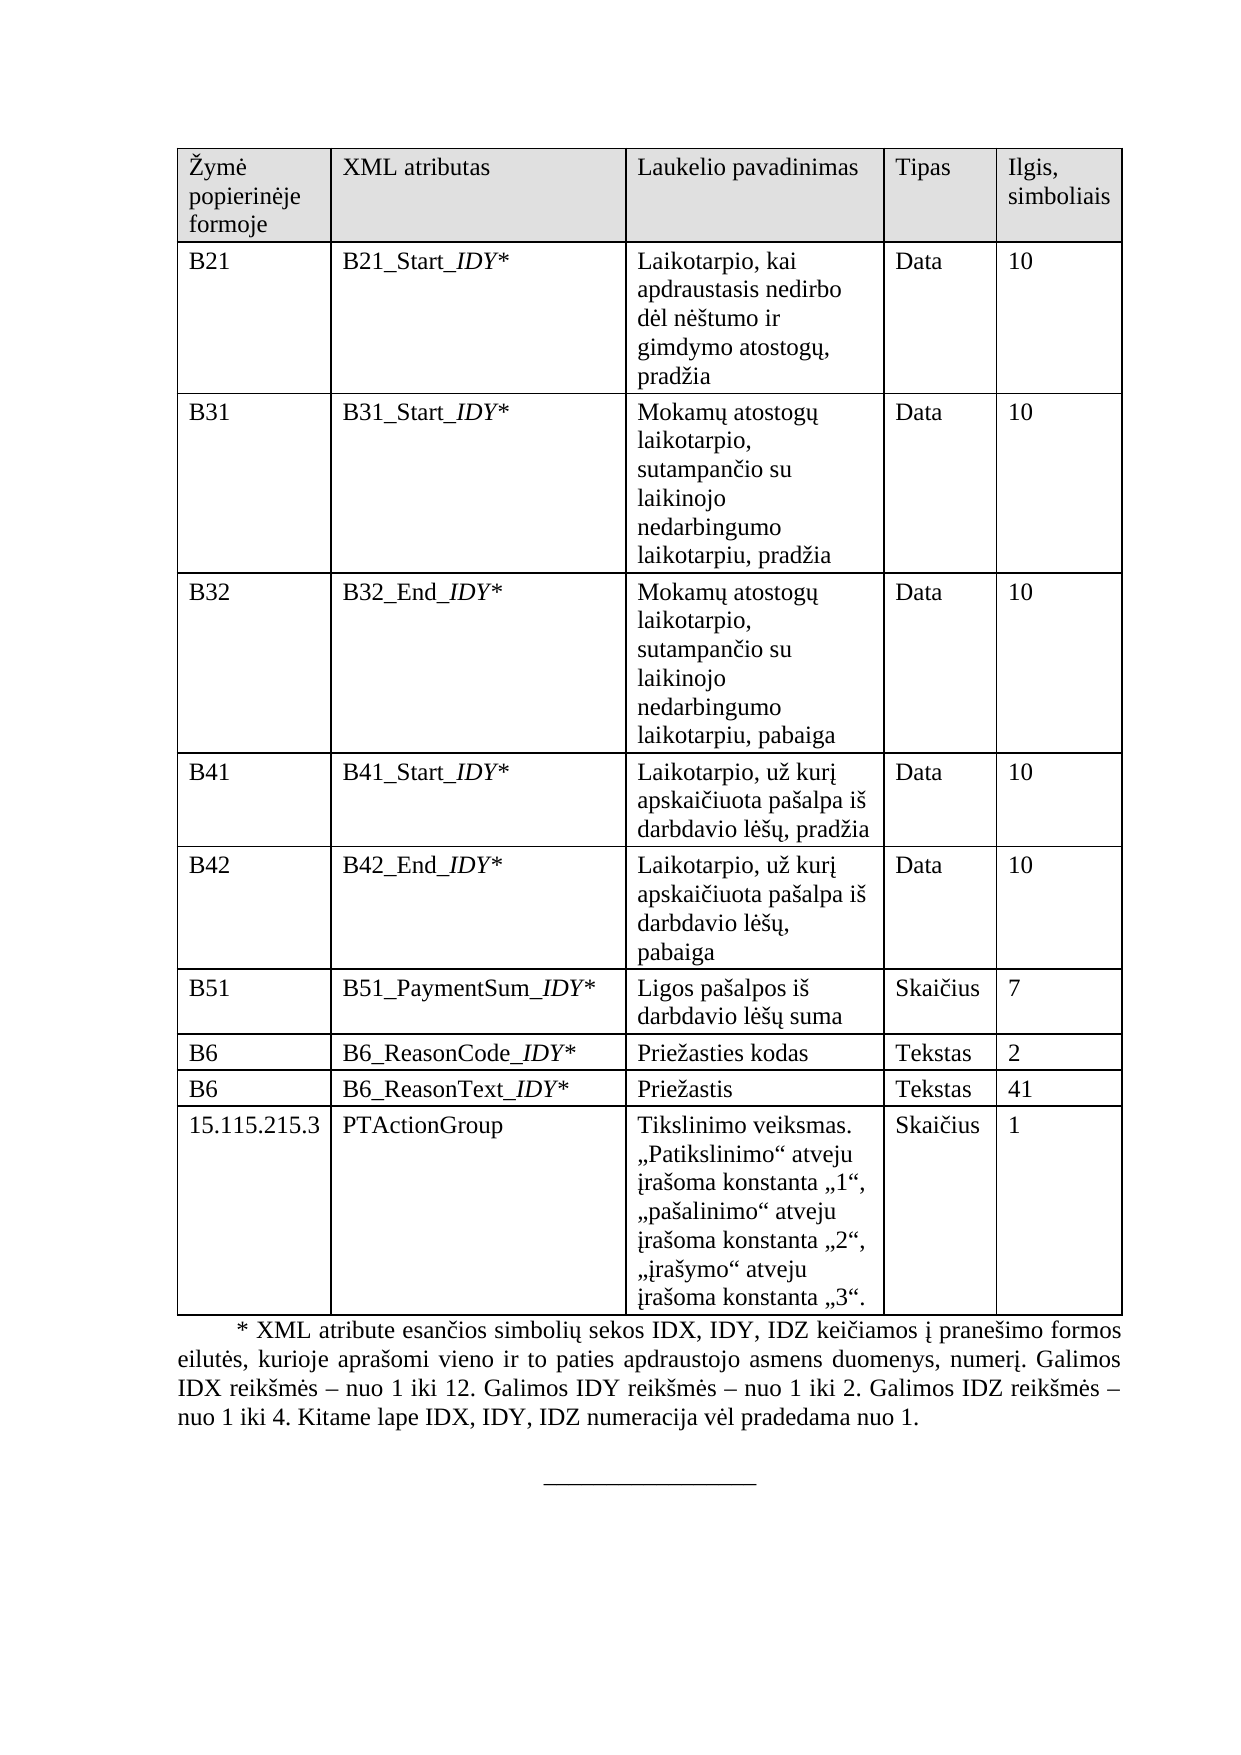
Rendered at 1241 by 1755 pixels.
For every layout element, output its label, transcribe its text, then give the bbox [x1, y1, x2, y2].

text * XML atribute esančios simbolių sekos IDX, IDY, IDZ keičiamos į pranešimo formos eilutės, kurioje aprašomi vieno ir to paties apdraustojo asmens duomenys, numerį. Galimos IDX reikšmės – nuo 1 iki 12. Galimos IDY reikšmės – nuo 1 iki 2. Galimos IDZ reikšmės – nuo 1 iki 4. Kitame lape IDX, IDY, IDZ numeracija vėl pradedama nuo 1. [177, 1316, 1122, 1431]
table_header Tipas [885, 149, 996, 241]
table_cell B51 [178, 970, 330, 1033]
table_cell Tikslinimo veiksmas. „Patikslinimo“ atveju įrašoma konstanta „1“, „pašalinimo“ atveju įrašoma konstanta „2“, „įrašymo“ atveju įrašoma konstanta „3“. [627, 1107, 883, 1314]
table_cell B6 [178, 1071, 330, 1105]
table_cell 7 [997, 970, 1121, 1033]
table_cell Laikotarpio, už kurį apskaičiuota pašalpa iš darbdavio lėšų, pradžia [627, 754, 883, 846]
table_cell 10 [997, 754, 1121, 846]
table_cell B21_Start_IDY* [332, 243, 625, 392]
table_header XML atributas [332, 149, 625, 241]
table_cell B32 [178, 574, 330, 752]
table_cell Data [885, 574, 996, 752]
table_cell B41_Start_IDY* [332, 754, 625, 846]
table_cell Ligos pašalpos iš darbdavio lėšų suma [627, 970, 883, 1033]
table_cell Tekstas [885, 1071, 996, 1105]
table_cell B41 [178, 754, 330, 846]
table_cell 10 [997, 394, 1121, 572]
table_cell 1 [997, 1107, 1121, 1314]
table_cell Tekstas [885, 1035, 996, 1069]
table_header Ilgis, simboliais [997, 149, 1121, 241]
table_cell 41 [997, 1071, 1121, 1105]
table_header Laukelio pavadinimas [627, 149, 883, 241]
table_cell Laikotarpio, kai apdraustasis nedirbo dėl nėštumo ir gimdymo atostogų, pradžia [627, 243, 883, 392]
table_cell 2 [997, 1035, 1121, 1069]
table_cell B42_End_IDY* [332, 847, 625, 968]
table_cell Priežasties kodas [627, 1035, 883, 1069]
table_cell PTActionGroup [332, 1107, 625, 1314]
table_cell Data [885, 847, 996, 968]
table_header Žymė popierinėje formoje [178, 149, 330, 241]
table_cell B31_Start_IDY* [332, 394, 625, 572]
table_cell B42 [178, 847, 330, 968]
table_cell Data [885, 754, 996, 846]
table_cell 10 [997, 243, 1121, 392]
table_cell Skaičius [885, 970, 996, 1033]
table_cell 15.115.215.3 [178, 1107, 330, 1314]
table_cell Data [885, 394, 996, 572]
table_cell B31 [178, 394, 330, 572]
table_cell Skaičius [885, 1107, 996, 1314]
table_cell 10 [997, 574, 1121, 752]
table_cell 10 [997, 847, 1121, 968]
table_cell B6 [178, 1035, 330, 1069]
table_cell B32_End_IDY* [332, 574, 625, 752]
table_cell B21 [178, 243, 330, 392]
table_cell Data [885, 243, 996, 392]
table_cell B6_ReasonCode_IDY* [332, 1035, 625, 1069]
table_cell Mokamų atostogų laikotarpio, sutampančio su laikinojo nedarbingumo laikotarpiu, pradžia [627, 394, 883, 572]
table_cell Laikotarpio, už kurį apskaičiuota pašalpa iš darbdavio lėšų, pabaiga [627, 847, 883, 968]
table_cell Priežastis [627, 1071, 883, 1105]
table_cell Mokamų atostogų laikotarpio, sutampančio su laikinojo nedarbingumo laikotarpiu, pabaiga [627, 574, 883, 752]
table_cell B51_PaymentSum_IDY* [332, 970, 625, 1033]
text _________________ [177, 1459, 1122, 1488]
table_cell B6_ReasonText_IDY* [332, 1071, 625, 1105]
